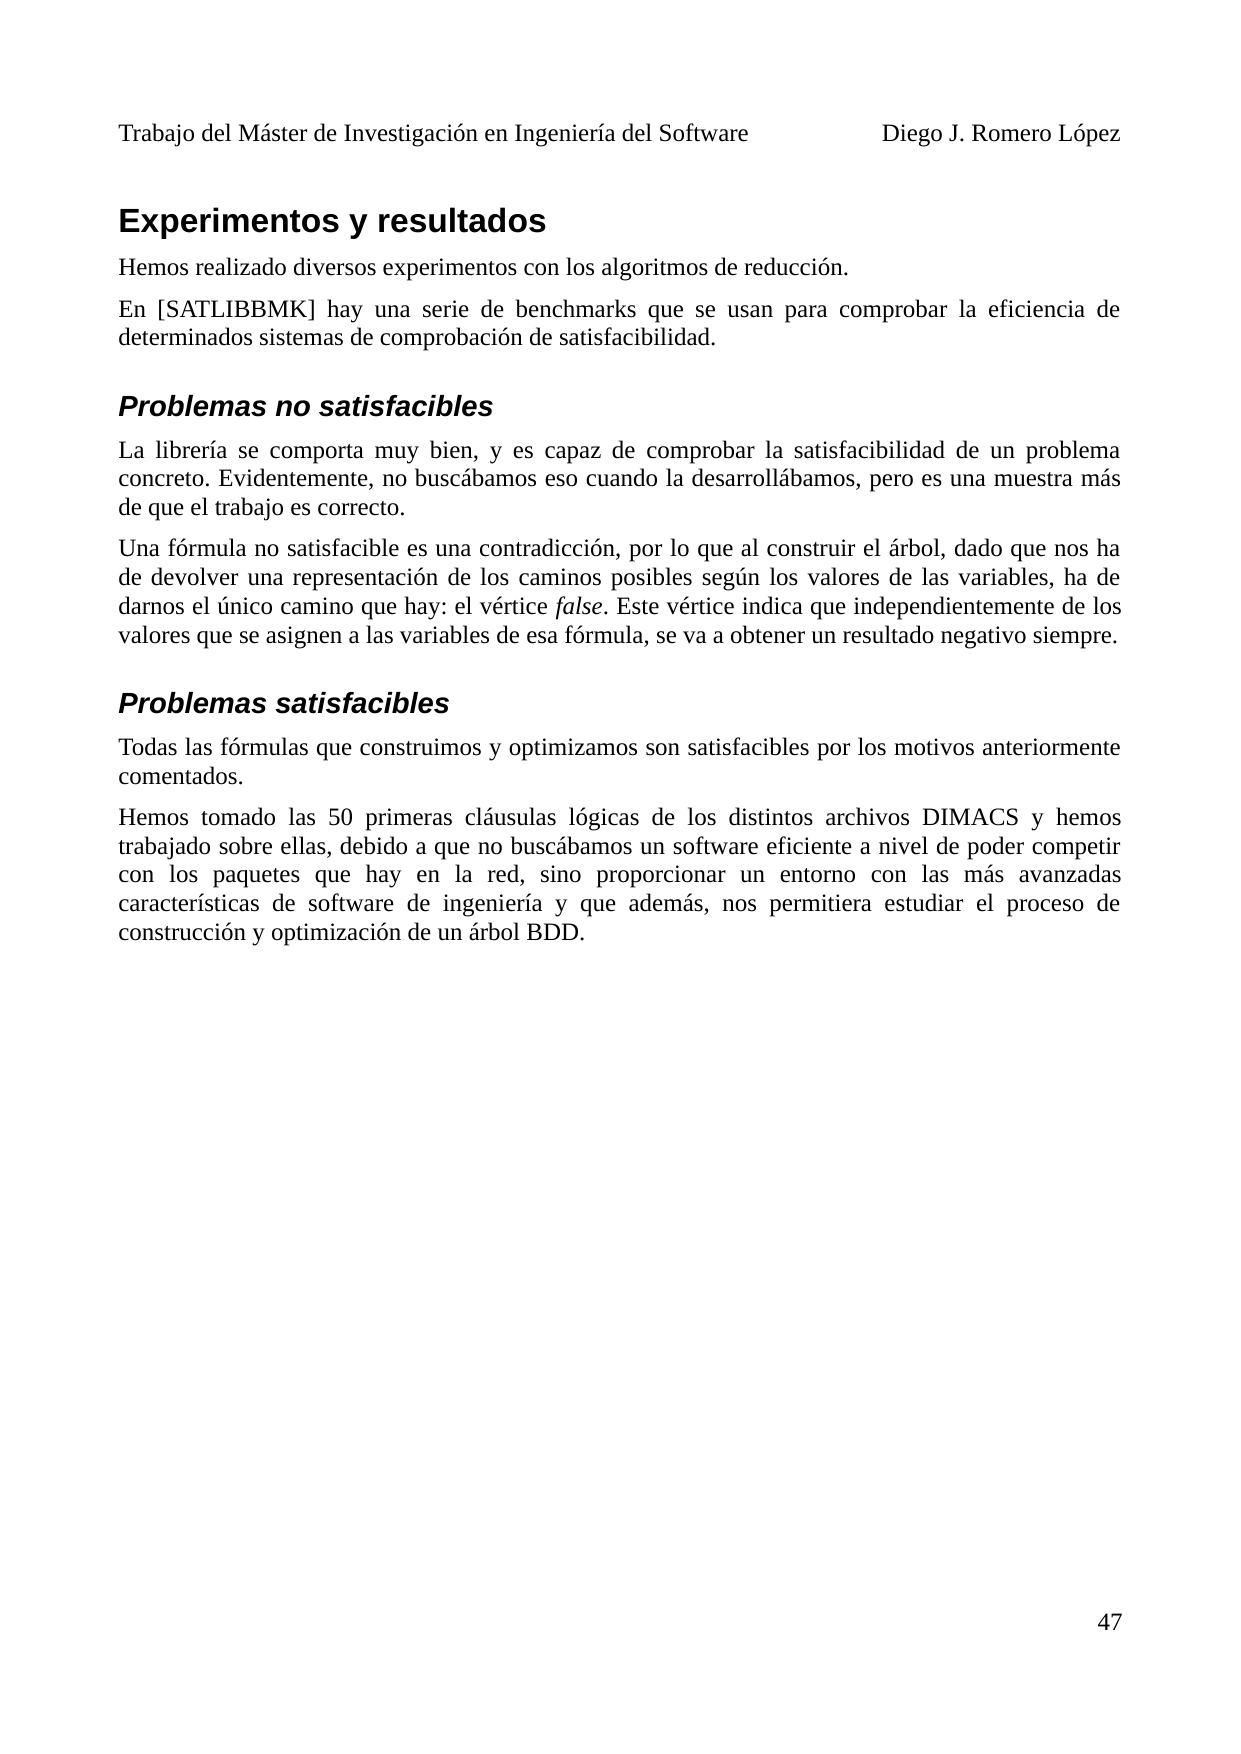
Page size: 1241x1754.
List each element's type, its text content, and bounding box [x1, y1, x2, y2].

text Hemos tomado las 50 primeras cláusulas lógicas de los distintos archivos DIMACS y hemos trabajado sobre ellas, debido a que no buscábamos un software eficiente a nivel de poder competir con los paquetes que hay en la red, sino proporcionar un entorno con las más avanzadas características de software de ingeniería y que además, nos permitiera estudiar el proceso de construcción y optimización de un árbol BDD. [118, 802, 1122, 946]
text Todas las fórmulas que construimos y optimizamos son satisfacibles por los motivos anteriormente comentados. [118, 732, 1122, 789]
text Hemos realizado diversos experimentos con los algoritmos de reducción. [118, 252, 1122, 281]
text La librería se comporta muy bien, y es capaz de comprobar la satisfacibilidad de un problema concreto. Evidentemente, no buscábamos eso cuando la desarrollábamos, pero es una muestra más de que el trabajo es correcto. [118, 435, 1122, 521]
text En [SATLIBBMK] hay una serie de benchmarks que se usan para comprobar la eficiencia de determinados sistemas de comprobación de satisfacibilidad. [118, 294, 1122, 351]
subtitle Problemas satisfacibles [118, 686, 1122, 719]
text Una fórmula no satisfacible es una contradicción, por lo que al construir el árbol, dado que nos ha de devolver una representación de los caminos posibles según los valores de las variables, ha de darnos el único camino que hay: el vértice false. Este vértice indica que independientemente de los valores que se asignen a las variables de esa fórmula, se va a obtener un resultado negativo siempre. [118, 533, 1122, 648]
subtitle Problemas no satisfacibles [118, 389, 1122, 422]
subtitle Experimentos y resultados [118, 201, 1122, 240]
